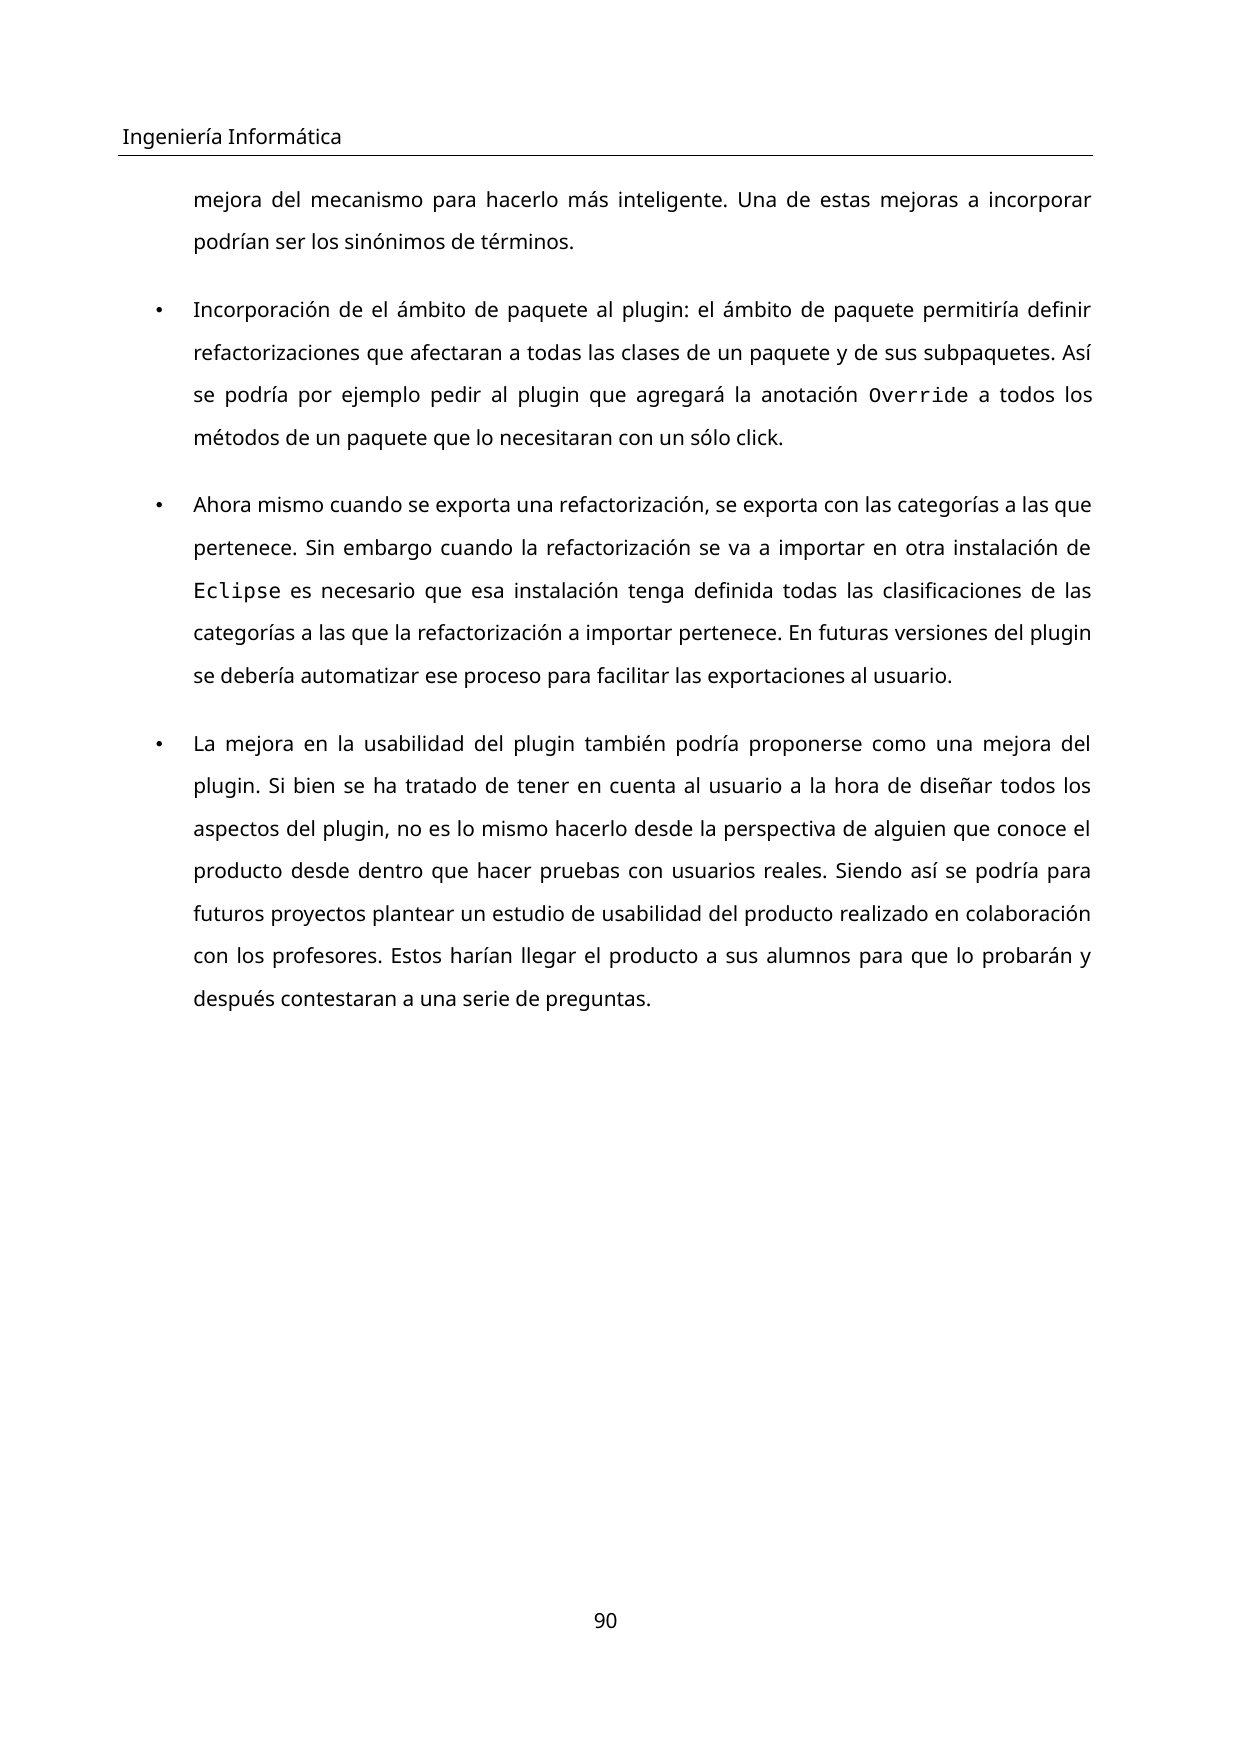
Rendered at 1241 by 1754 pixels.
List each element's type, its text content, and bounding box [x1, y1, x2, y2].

list Ahora mismo cuando se exporta una refactorización, se exporta con las categorías a las que pertenece. Sin embargo cuando la refactorización se va a importar en otra instalación de Eclipse es necesario que esa instalación tenga definida todas las clasificaciones de las categorías a las que la refactorización a importar pertenece. En futuras versiones del plugin se debería automatizar ese proceso para facilitar las exportaciones al usuario. [156, 491, 1093, 689]
list mejora del mecanismo para hacerlo más inteligente. Una de estas mejoras a incorporar podrían ser los sinónimos de términos. [156, 185, 1093, 256]
list Incorporación de el ámbito de paquete al plugin: el ámbito de paquete permitiría definir refactorizaciones que afectaran a todas las clases de un paquete y de sus subpaquetes. Así se podría por ejemplo pedir al plugin que agregará la anotación Override a todos los métodos de un paquete que lo necesitaran con un sólo click. [156, 295, 1093, 451]
list La mejora en la usabilidad del plugin también podría proponerse como una mejora del plugin. Si bien se ha tratado de tener en cuenta al usuario a la hora de diseñar todos los aspectos del plugin, no es lo mismo hacerlo desde la perspectiva de alguien que conoce el producto desde dentro que hacer pruebas con usuarios reales. Siendo así se podría para futuros proyectos plantear un estudio de usabilidad del producto realizado en colaboración con los profesores. Estos harían llegar el producto a sus alumnos para que lo probarán y después contestaran a una serie de preguntas. [156, 729, 1093, 1013]
